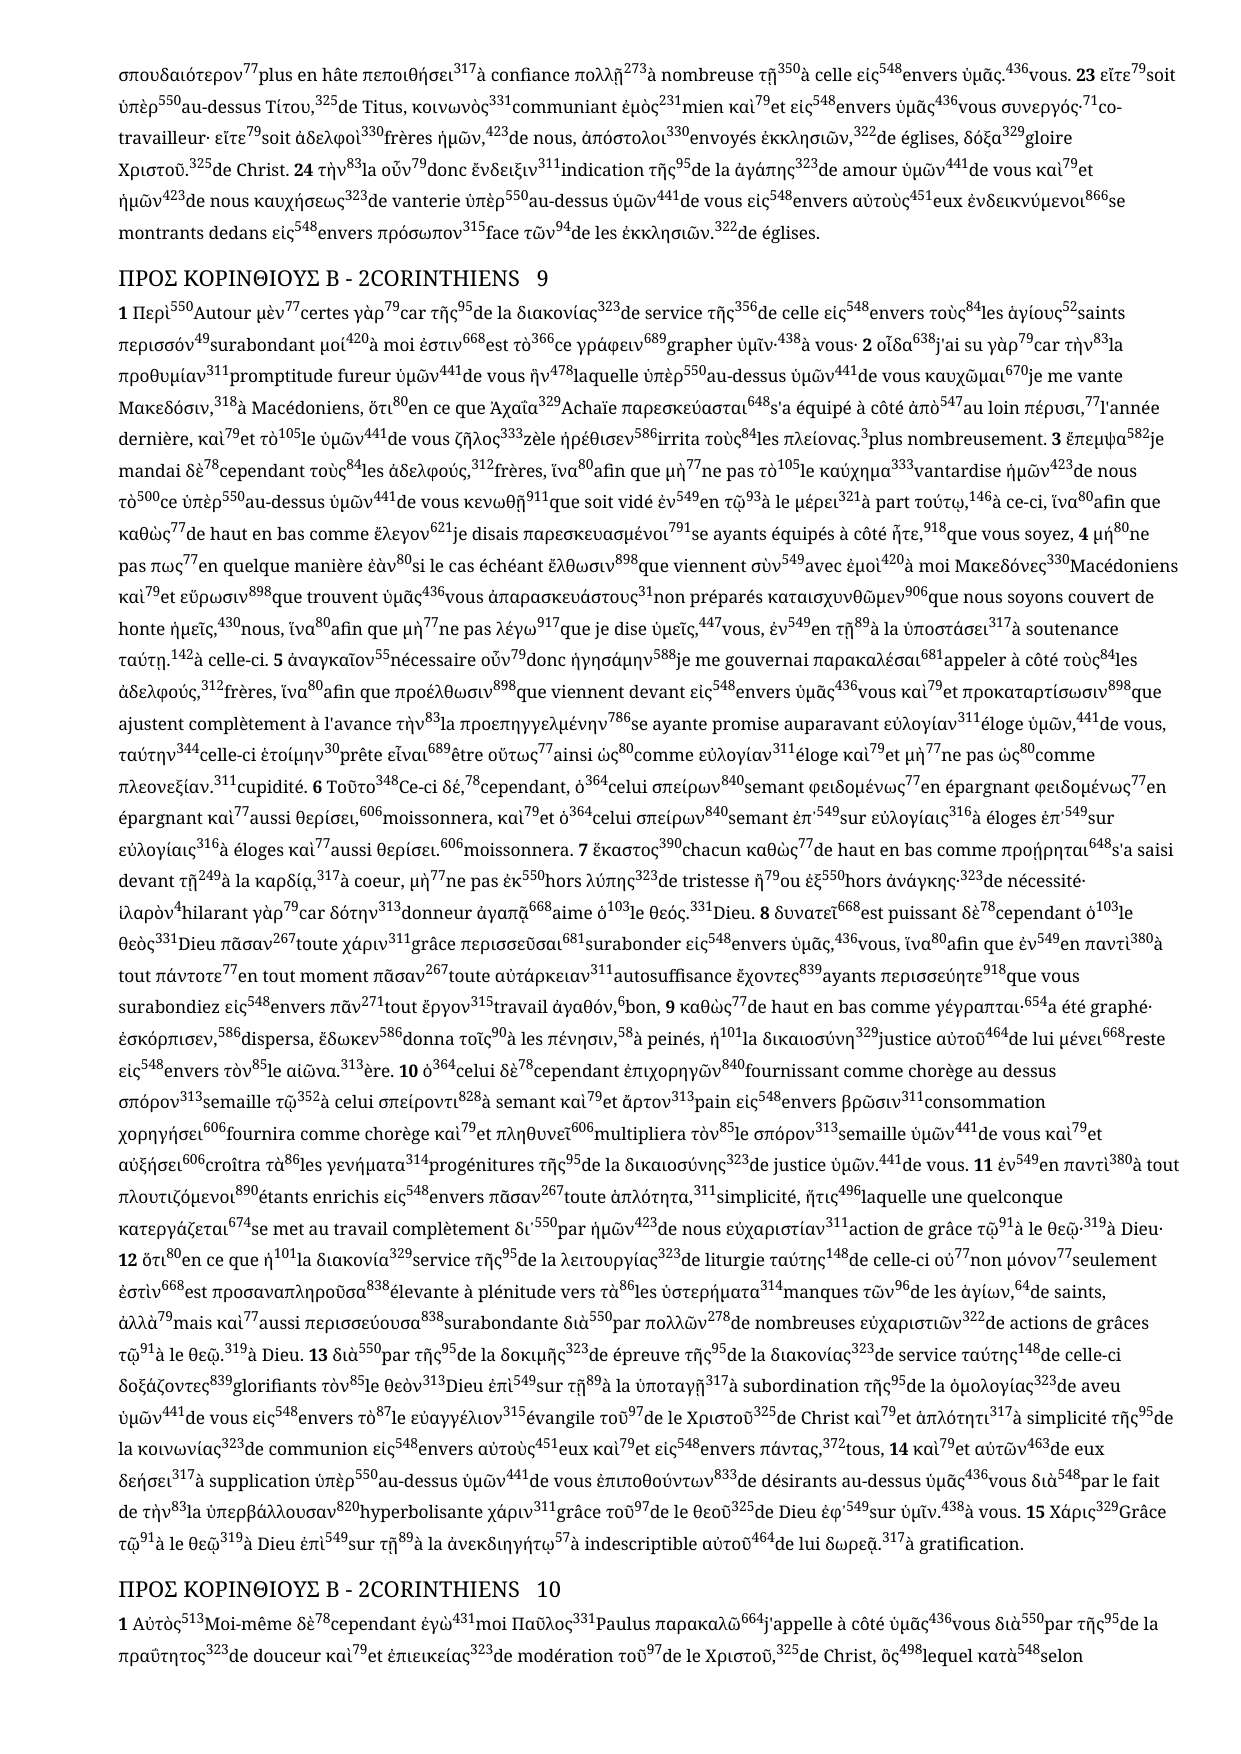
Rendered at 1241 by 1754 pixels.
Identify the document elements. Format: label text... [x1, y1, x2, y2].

text ΠΡΟΣ ΚΟΡΙΝΘΙΟΥΣ Β - 2CORINTHIENS 9 [118, 263, 1181, 293]
text 1 Γνωρίζομεν663Nous faisons connaître δὲ78cependant ὑμῖν,438à vous, ἀδελφοί,336frères, τὴν83la χάριν311grâce τοῦ97de le θεοῦ325de Dieu τὴν344celle δεδομένην794ayante étée donnée ἐν549en ταῖς88à les ἐκκλησίαις316à églises τῆς95de la Μακεδονίας,323de Macédoine, 2 ὅτι80en ce que ἐν549en πολλῇ273à nombreuse δοκιμῇ317à épreuve θλίψεως323de oppression ἡ101la περισσεία329surabondance τῆς95de la χαρᾶς323de joie αὐτῶν463de eux καὶ79et ἡ362celle κατὰ550contre βάθους327de profondeur πτωχεία329pauvreté αὐτῶν463de eux ἐπερίσσευσεν586surabonda εἰς548envers τὸ87le πλοῦτος315richesse τῆς95de la ἁπλότητος323de simplicité αὐτῶν·463de eux· 3 ὅτι80en ce que κατὰ548selon δύναμιν,311puissance, μαρτυρῶ,664je témoigne, καὶ79et παρὰ548à côté δύναμιν,311puissance, αὐθαίρετοι70de leurs propres hérésies 4 μετὰ550avec πολλῆς279de nombreuse παρακλήσεως323de appel à côté δεόμενοι866se attachants de lien ἡμῶν423de nous τὴν83la χάριν311grâce καὶ79et τὴν83la κοινωνίαν311communion τῆς95de la διακονίας323de service τῆς356de celle εἰς548envers τοὺς84les ἁγίους,52saints, 5 καὶ79et οὐ77non καθὼς77de haut en bas comme ἠλπίσαμεν581nous espérâmes ἀλλ᾽79mais ἑαυτοὺς527eux-mêmes ἔδωκαν585donnèrent πρῶτον77premièrement τῷ91à le κυρίῳ319à Maître καὶ79et ἡμῖν419à nous διὰ550par θελήματος327de volonté θεοῦ325de Dieu 6 εἰς548envers τὸ348ce παρακαλέσαι681appeler à côté ἡμᾶς416nous Τίτον,313Titus, ἵνα80afin que καθὼς77de haut en bas comme προενήρξατο592se origina avant οὕτως77ainsi καὶ77aussi ἐπιτελέσῃ899que achève au-dessus εἰς548envers ὑμᾶς436vous καὶ77aussi τὴν83la χάριν311grâce ταύτην.136celle-ci. 7 Ἀλλ᾽79Mais ὥσπερ80comme certes ἐν549en παντὶ380à tout περισσεύετε,665vous surabondez, πίστει317à croyance καὶ79et λόγῳ319à discours καὶ79et γνώσει317à connaissance καὶ79et πάσῃ273à toute σπουδῇ317à hâte καὶ79et τῇ89à la ἐξ550hors ἡμῶν423de nous ἐν549en ὑμῖν438à vous ἀγάπῃ,317à amour, ἵνα80afin que καὶ77aussi ἐν549en ταύτῃ142à celle-ci τῇ89à la χάριτι317à grâce περισσεύητε.918que vous surabondiez. 8 Οὐ77Non κατ᾽548selon ἐπιταγὴν311mandat λέγω664je dis ἀλλὰ79mais διὰ550par τῆς95de la ἑτέρων383de autres-différents σπουδῆς323de hâte καὶ77aussi τὸ87le τῆς95de la ὑμετέρας440de votre ἀγάπης323de amour γνήσιον55légitime δοκιμάζων·840éprouvant· 9 γινώσκετε665vous connaissez γὰρ79car τὴν83la χάριν311grâce τοῦ97de le κυρίου325de Maître ἡμῶν423de nous Ἰησοῦ325de Iésous Χριστοῦ,325de Christ, ὅτι80en ce que δι᾽548par le fait de ὑμᾶς436vous ἐπτώχευσεν586appauvrit πλούσιος47riche ὤν,840étant, ἵνα80afin que ὑμεῖς447vous τῇ89à la ἐκείνου358de celui-là πτωχείᾳ317à pauvreté πλουτήσητε.896que vous soyez riche. 10 καὶ79et γνώμην311opinion ἐν549en τούτῳ354à ce-ci δίδωμι·664je donne· τοῦτο366ce-ci γὰρ79car ὑμῖν438à vous συμφέρει,668est opportun, οἵτινες497lesquels des quelconques οὐ77non μόνον77seulement τὸ348ce ποιῆσαι681faire ἀλλὰ79mais καὶ77aussi τὸ348ce θέλειν689vouloir προενήρξασθε589vous vous originâtes avant ἀπὸ547au loin πέρυσι·77l'année dernière· 11 νυνὶ77maintenant δὲ78cependant καὶ77aussi τὸ348ce ποιῆσαι681faire ἐπιτελέσατε,553achevez au-dessus, ὅπως80de telle manière que καθάπερ77tout comme ἡ101la προθυμία329promptitude fureur τοῦ360de ce θέλειν,689vouloir, οὕτως77ainsi καὶ77aussi τὸ366ce ἐπιτελέσαι681achever au-dessus ἐκ550hors τοῦ360de ce ἔχειν.689avoir. 12 εἰ80si γὰρ79car ἡ101la προθυμία329promptitude fureur πρόκειται,674se couche devant, καθὸ77selon que ἐὰν340si le cas échéant ἔχῃ921que ait εὐπρόσδεκτος,69bien acceptable auprès, οὐ77non καθὸ77selon que οὐκ77non ἔχει.668a. 13 οὐ77non γὰρ79car ἵνα80afin que ἄλλοις377à autres ἄνεσις,329relaxation, ὑμῖν438à vous θλῖψις,329oppression, ἀλλ᾽79mais ἐξ550hors ἰσότητος·323de égalité· 14 ἐν549en τῷ91à le νῦν77maintenant καιρῷ319à moment τὸ105le ὑμῶν441de vous περίσσευμα333superflu εἰς548envers τὸ87le ἐκείνων357de ceux-là ὑστέρημα,315manque, ἵνα80afin que καὶ77aussi τὸ105le ἐκείνων357de ceux-là περίσσευμα333superflu γένηται905que se devienne εἰς548envers τὸ87le ὑμῶν441de vous ὑστέρημα,315manque, ὅπως80de telle manière que γένηται905que se devienne ἰσότης,329égalité, 15 καθὼς77de haut en bas comme γέγραπται·654a été graphé· ὁ364celui τὸ87le πολὺ375nombreux οὐκ77non ἐπλεόνασεν,586fit plus nombreux, καὶ79et ὁ364celui τὸ87le ὀλίγον375peu οὐκ77non ἠλαττόνησεν.586diminua. 16 Χάρις329Grâce δὲ78cependant τῷ91à le θεῷ319à Dieu τῷ352à celui δόντι713à ayant donné τὴν83la αὐτὴν136même σπουδὴν311hâte ὑπὲρ550au-dessus ὑμῶν441de vous ἐν549en τῇ89à la καρδίᾳ317à coeur Τίτου,325de Titus, 17 ὅτι80en ce que τὴν243la μὲν77certes παράκλησιν311appel à côté ἐδέξατο,592se accepta, σπουδαιότερος47plus à la hâte δὲ78cependant ὑπάρχων840subsistant αὐθαίρετος71de sa propre hérésie ἐξῆλθεν586sortit πρὸς548vers ὑμᾶς.436vous. 18 συνεπέμψαμεν581nous mandâmes avec δὲ78cependant μετ᾽550avec αὐτοῦ464de lui τὸν85le ἀδελφὸν313frère οὗ492de lequel ὁ103le ἔπαινος331surlouange ἐν549en τῷ93à le εὐαγγελίῳ321à évangile διὰ550par πασῶν278de toutes τῶν94de les ἐκκλησιῶν,322de églises, 19 οὐ77non μόνον77seulement δέ,78cependant, ἀλλὰ79mais καὶ77aussi χειροτονηθεὶς760ayant été désigné de main ὑπὸ550sous τῶν94de les ἐκκλησιῶν322de églises συνέκδημος331compagnon de voyage ἡμῶν423de nous σὺν549avec τῇ89à la χάριτι317à grâce ταύτῃ142à celle-ci τῇ350à celle διακονουμένῃ878à étante servie ὑφ᾽550sous ἡμῶν423de nous πρὸς548vers τὴν83la [αὐτοῦ]464[de lui] τοῦ97de le κυρίου325de Maître δόξαν311gloire καὶ79et προθυμίαν311promptitude fureur ἡμῶν,423de nous, 20 στελλόμενοι866se équipants τοῦτο,348ce-ci, μή80ne pas τις390un quelconque ἡμᾶς416nous μωμήσηται905que se reproche ἐν549en τῇ89à la ἁδρότητι317à abondance ταύτῃ142à celle-ci τῇ350à celle διακονουμένῃ878à étante servie ὑφ᾽550sous ἡμῶν·423de nous· 21 προνοοῦμεν663nous intelligeons avant γὰρ79car καλὰ54beaux οὐ77non μόνον77seulement ἐνώπιον552en devant κυρίου325de Maître ἀλλὰ79mais καὶ77aussi ἐνώπιον552en devant ἀνθρώπων.324de êtres humains. 22 συνεπέμψαμεν581nous mandâmes avec δὲ78cependant αὐτοῖς457à eux τὸν85le ἀδελφὸν313frère ἡμῶν423de nous ὃν480lequel ἐδοκιμάσαμεν581nous éprouvâmes ἐν549en πολλοῖς379à nombreux πολλάκις77souvent σπουδαῖον32à la hâte ὄντα,822étant, νυνὶ77maintenant δὲ78cependant πολὺ375nombreux σπουδαιότερον77plus en hâte πεποιθήσει317à confiance πολλῇ273à nombreuse τῇ350à celle εἰς548envers ὑμᾶς.436vous. 23 εἴτε79soit ὑπὲρ550au-dessus Τίτου,325de Titus, κοινωνὸς331communiant ἐμὸς231mien καὶ79et εἰς548envers ὑμᾶς436vous συνεργός·71co-travailleur· εἴτε79soit ἀδελφοὶ330frères ἡμῶν,423de nous, ἀπόστολοι330envoyés ἐκκλησιῶν,322de églises, δόξα329gloire Χριστοῦ.325de Christ. 24 τὴν83la οὖν79donc ἔνδειξιν311indication τῆς95de la ἀγάπης323de amour ὑμῶν441de vous καὶ79et ἡμῶν423de nous καυχήσεως323de vanterie ὑπὲρ550au-dessus ὑμῶν441de vous εἰς548envers αὐτοὺς451eux ἐνδεικνύμενοι866se montrants dedans εἰς548envers πρόσωπον315face τῶν94de les ἐκκλησιῶν.322de églises. [118, 59, 1181, 244]
text 1 Περὶ550Autour μὲν77certes γὰρ79car τῆς95de la διακονίας323de service τῆς356de celle εἰς548envers τοὺς84les ἁγίους52saints περισσόν49surabondant μοί420à moi ἐστιν668est τὸ366ce γράφειν689grapher ὑμῖν·438à vous· 2 οἶδα638j'ai su γὰρ79car τὴν83la προθυμίαν311promptitude fureur ὑμῶν441de vous ἣν478laquelle ὑπὲρ550au-dessus ὑμῶν441de vous καυχῶμαι670je me vante Μακεδόσιν,318à Macédoniens, ὅτι80en ce que Ἀχαΐα329Achaïe παρεσκεύασται648s'a équipé à côté ἀπὸ547au loin πέρυσι,77l'année dernière, καὶ79et τὸ105le ὑμῶν441de vous ζῆλος333zèle ἠρέθισεν586irrita τοὺς84les πλείονας.3plus nombreusement. 3 ἔπεμψα582je mandai δὲ78cependant τοὺς84les ἀδελφούς,312frères, ἵνα80afin que μὴ77ne pas τὸ105le καύχημα333vantardise ἡμῶν423de nous τὸ500ce ὑπὲρ550au-dessus ὑμῶν441de vous κενωθῇ911que soit vidé ἐν549en τῷ93à le μέρει321à part τούτῳ,146à ce-ci, ἵνα80afin que καθὼς77de haut en bas comme ἔλεγον621je disais παρεσκευασμένοι791se ayants équipés à côté ἦτε,918que vous soyez, 4 μή80ne pas πως77en quelque manière ἐὰν80si le cas échéant ἔλθωσιν898que viennent σὺν549avec ἐμοὶ420à moi Μακεδόνες330Macédoniens καὶ79et εὕρωσιν898que trouvent ὑμᾶς436vous ἀπαρασκευάστους31non préparés καταισχυνθῶμεν906que nous soyons couvert de honte ἡμεῖς,430nous, ἵνα80afin que μὴ77ne pas λέγω917que je dise ὑμεῖς,447vous, ἐν549en τῇ89à la ὑποστάσει317à soutenance ταύτῃ.142à celle-ci. 5 ἀναγκαῖον55nécessaire οὖν79donc ἡγησάμην588je me gouvernai παρακαλέσαι681appeler à côté τοὺς84les ἀδελφούς,312frères, ἵνα80afin que προέλθωσιν898que viennent devant εἰς548envers ὑμᾶς436vous καὶ79et προκαταρτίσωσιν898que ajustent complètement à l'avance τὴν83la προεπηγγελμένην786se ayante promise auparavant εὐλογίαν311éloge ὑμῶν,441de vous, ταύτην344celle-ci ἑτοίμην30prête εἶναι689être οὕτως77ainsi ὡς80comme εὐλογίαν311éloge καὶ79et μὴ77ne pas ὡς80comme πλεονεξίαν.311cupidité. 6 Τοῦτο348Ce-ci δέ,78cependant, ὁ364celui σπείρων840semant φειδομένως77en épargnant φειδομένως77en épargnant καὶ77aussi θερίσει,606moissonnera, καὶ79et ὁ364celui σπείρων840semant ἐπ᾽549sur εὐλογίαις316à éloges ἐπ᾽549sur εὐλογίαις316à éloges καὶ77aussi θερίσει.606moissonnera. 7 ἕκαστος390chacun καθὼς77de haut en bas comme προῄρηται648s'a saisi devant τῇ249à la καρδίᾳ,317à coeur, μὴ77ne pas ἐκ550hors λύπης323de tristesse ἢ79ou ἐξ550hors ἀνάγκης·323de nécessité· ἱλαρὸν4hilarant γὰρ79car δότην313donneur ἀγαπᾷ668aime ὁ103le θεός.331Dieu. 8 δυνατεῖ668est puissant δὲ78cependant ὁ103le θεὸς331Dieu πᾶσαν267toute χάριν311grâce περισσεῦσαι681surabonder εἰς548envers ὑμᾶς,436vous, ἵνα80afin que ἐν549en παντὶ380à tout πάντοτε77en tout moment πᾶσαν267toute αὐτάρκειαν311autosuffisance ἔχοντες839ayants περισσεύητε918que vous surabondiez εἰς548envers πᾶν271tout ἔργον315travail ἀγαθόν,6bon, 9 καθὼς77de haut en bas comme γέγραπται·654a été graphé· ἐσκόρπισεν,586dispersa, ἔδωκεν586donna τοῖς90à les πένησιν,58à peinés, ἡ101la δικαιοσύνη329justice αὐτοῦ464de lui μένει668reste εἰς548envers τὸν85le αἰῶνα.313ère. 10 ὁ364celui δὲ78cependant ἐπιχορηγῶν840fournissant comme chorège au dessus σπόρον313semaille τῷ352à celui σπείροντι828à semant καὶ79et ἄρτον313pain εἰς548envers βρῶσιν311consommation χορηγήσει606fournira comme chorège καὶ79et πληθυνεῖ606multipliera τὸν85le σπόρον313semaille ὑμῶν441de vous καὶ79et αὐξήσει606croîtra τὰ86les γενήματα314progénitures τῆς95de la δικαιοσύνης323de justice ὑμῶν.441de vous. 11 ἐν549en παντὶ380à tout πλουτιζόμενοι890étants enrichis εἰς548envers πᾶσαν267toute ἁπλότητα,311simplicité, ἥτις496laquelle une quelconque κατεργάζεται674se met au travail complètement δι᾽550par ἡμῶν423de nous εὐχαριστίαν311action de grâce τῷ91à le θεῷ·319à Dieu· 12 ὅτι80en ce que ἡ101la διακονία329service τῆς95de la λειτουργίας323de liturgie ταύτης148de celle-ci οὐ77non μόνον77seulement ἐστὶν668est προσαναπληροῦσα838élevante à plénitude vers τὰ86les ὑστερήματα314manques τῶν96de les ἁγίων,64de saints, ἀλλὰ79mais καὶ77aussi περισσεύουσα838surabondante διὰ550par πολλῶν278de nombreuses εὐχαριστιῶν322de actions de grâces τῷ91à le θεῷ.319à Dieu. 13 διὰ550par τῆς95de la δοκιμῆς323de épreuve τῆς95de la διακονίας323de service ταύτης148de celle-ci δοξάζοντες839glorifiants τὸν85le θεὸν313Dieu ἐπὶ549sur τῇ89à la ὑποταγῇ317à subordination τῆς95de la ὁμολογίας323de aveu ὑμῶν441de vous εἰς548envers τὸ87le εὐαγγέλιον315évangile τοῦ97de le Χριστοῦ325de Christ καὶ79et ἁπλότητι317à simplicité τῆς95de la κοινωνίας323de communion εἰς548envers αὐτοὺς451eux καὶ79et εἰς548envers πάντας,372tous, 14 καὶ79et αὐτῶν463de eux δεήσει317à supplication ὑπὲρ550au-dessus ὑμῶν441de vous ἐπιποθούντων833de désirants au-dessus ὑμᾶς436vous διὰ548par le fait de τὴν83la ὑπερβάλλουσαν820hyperbolisante χάριν311grâce τοῦ97de le θεοῦ325de Dieu ἐφ᾽549sur ὑμῖν.438à vous. 15 Χάρις329Grâce τῷ91à le θεῷ319à Dieu ἐπὶ549sur τῇ89à la ἀνεκδιηγήτῳ57à indescriptible αὐτοῦ464de lui δωρεᾷ.317à gratification. [118, 297, 1181, 1556]
text ΠΡΟΣ ΚΟΡΙΝΘΙΟΥΣ Β - 2CORINTHIENS 10 [118, 1574, 1181, 1604]
